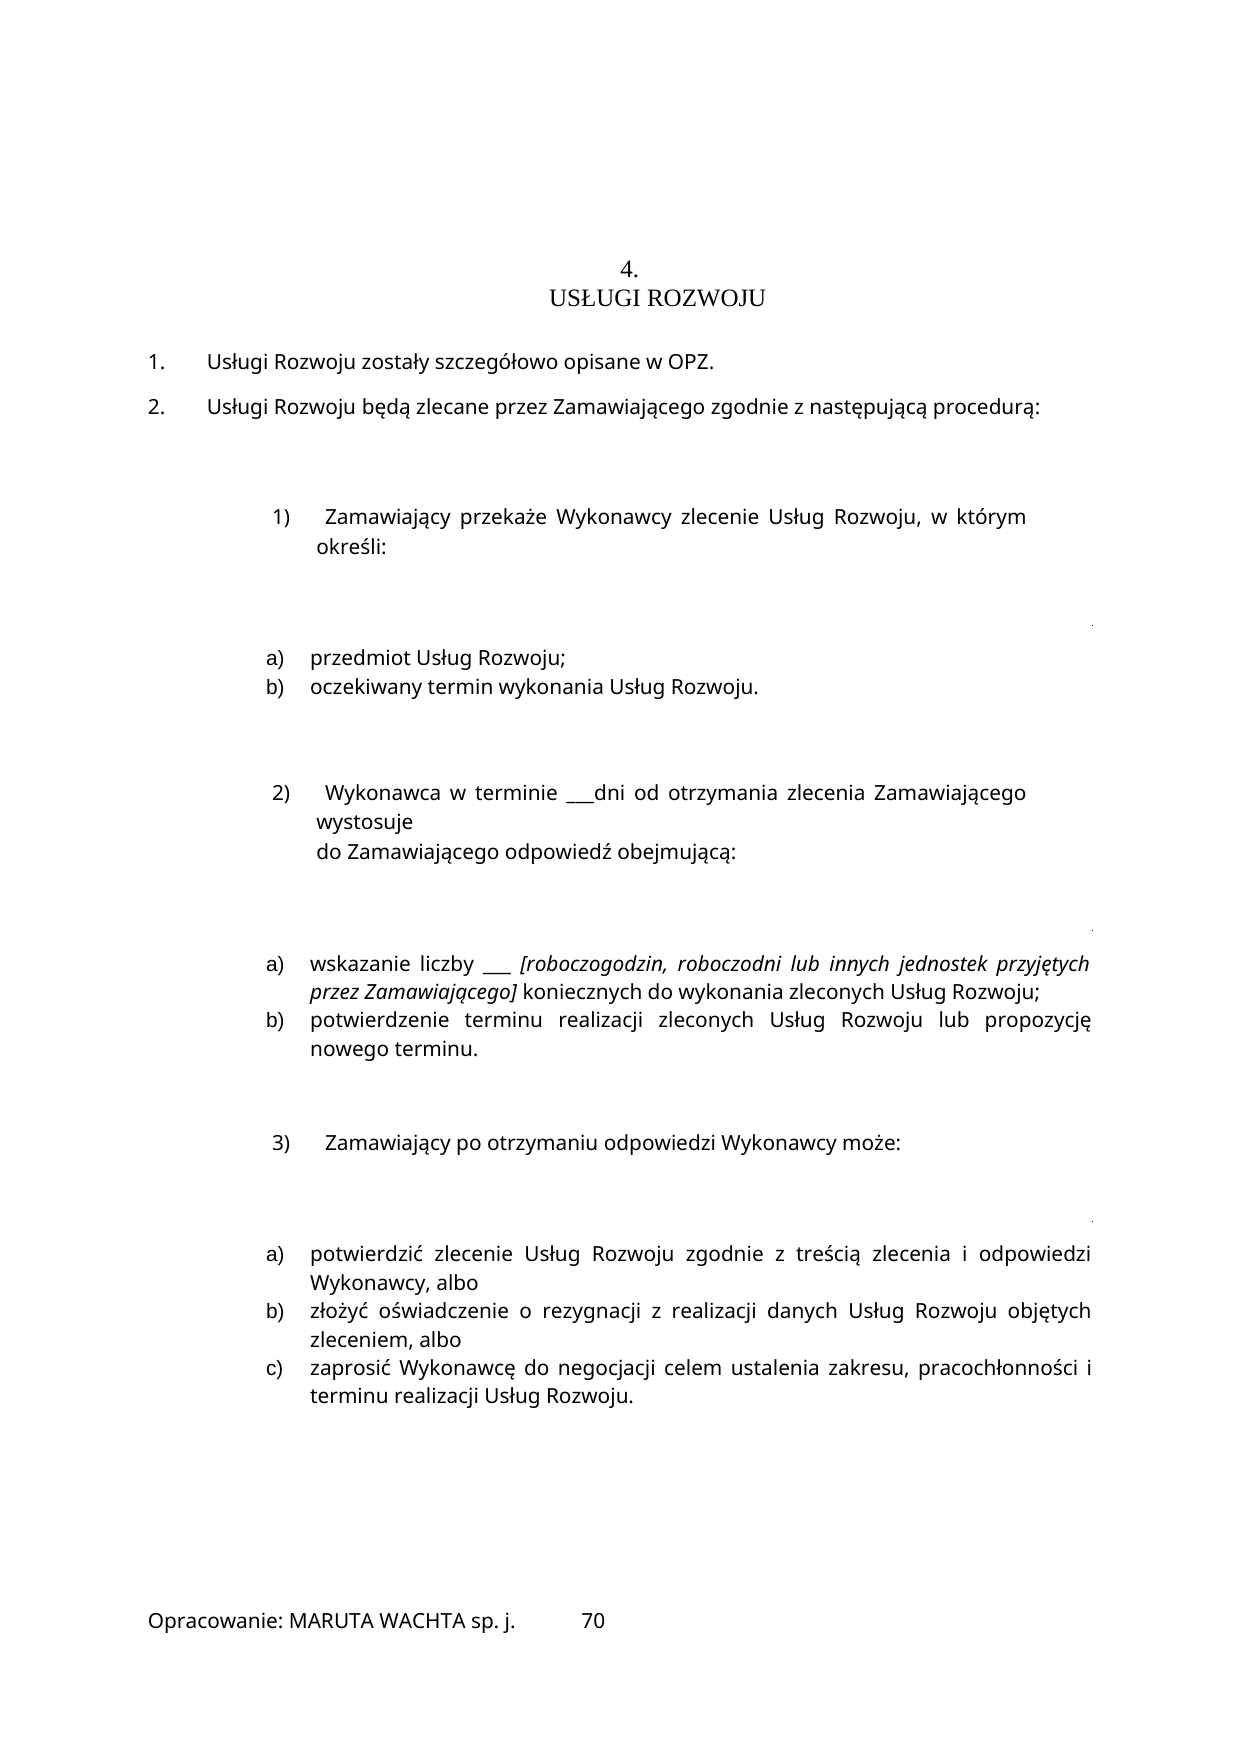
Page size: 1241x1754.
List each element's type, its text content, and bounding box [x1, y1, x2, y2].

list potwierdzenie terminu realizacji zleconych Usług Rozwoju lub propozycję nowego terminu. [266, 1006, 1093, 1062]
list oczekiwany termin wykonania Usług Rozwoju. [266, 672, 1093, 700]
list Usługi Rozwoju będą zlecane przez Zamawiającego zgodnie z następującą procedurą: [148, 392, 1093, 421]
list potwierdzić zlecenie Usług Rozwoju zgodnie z treścią zlecenia i odpowiedzi Wykonawcy, albo [266, 1239, 1093, 1296]
list złożyć oświadczenie o rezygnacji z realizacji danych Usług Rozwoju objętych zleceniem, albo [266, 1296, 1093, 1353]
list Usługi Rozwoju zostały szczegółowo opisane w OPZ. [148, 347, 1093, 375]
subtitle USŁUGI ROZWOJU [185, 254, 1093, 312]
list przedmiot Usług Rozwoju; [266, 643, 1093, 672]
list Wykonawca w terminie ___dni od otrzymania zlecenia Zamawiającego wystosuje do Zamawiającego odpowiedź obejmującą: [208, 714, 1092, 930]
list wskazanie liczby ___ [roboczogodzin, roboczodni lub innych jednostek przyjętych przez Zamawiającego] koniecznych do wykonania zleconych Usług Rozwoju; [266, 949, 1093, 1006]
list Zamawiający przekaże Wykonawcy zlecenie Usług Rozwoju, w którym określi: [208, 438, 1092, 625]
list Zamawiający po otrzymaniu odpowiedzi Wykonawcy może: [208, 1064, 1092, 1221]
list zaprosić Wykonawcę do negocjacji celem ustalenia zakresu, pracochłonności i terminu realizacji Usług Rozwoju. [266, 1353, 1093, 1410]
